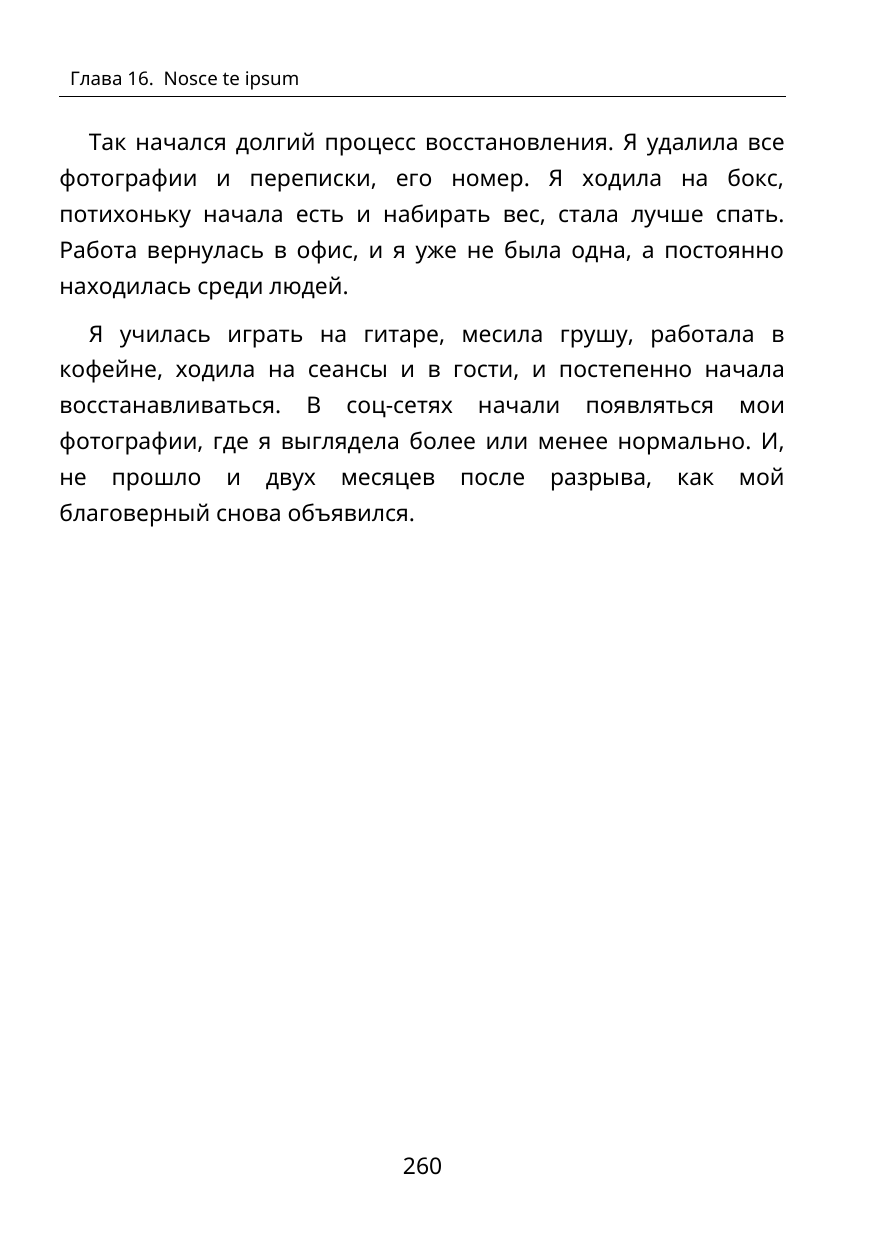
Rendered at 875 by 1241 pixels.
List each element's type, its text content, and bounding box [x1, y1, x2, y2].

text Так начался долгий процесс восстановления. Я удалила все фотографии и переписки, его номер. Я ходила на бокс, потихоньку начала есть и набирать вес, стала лучше спать. Работа вернулась в офис, и я уже не была одна, а постоянно находилась среди людей. [59, 126, 786, 301]
text Я училась играть на гитаре, месила грушу, работала в кофейне, ходила на сеансы и в гости, и постепенно начала восстанавливаться. В соц-сетях начали появляться мои фотографии, где я выглядела более или менее нормально. И, не прошло и двух месяцев после разрыва, как мой благоверный снова объявился. [59, 317, 786, 528]
